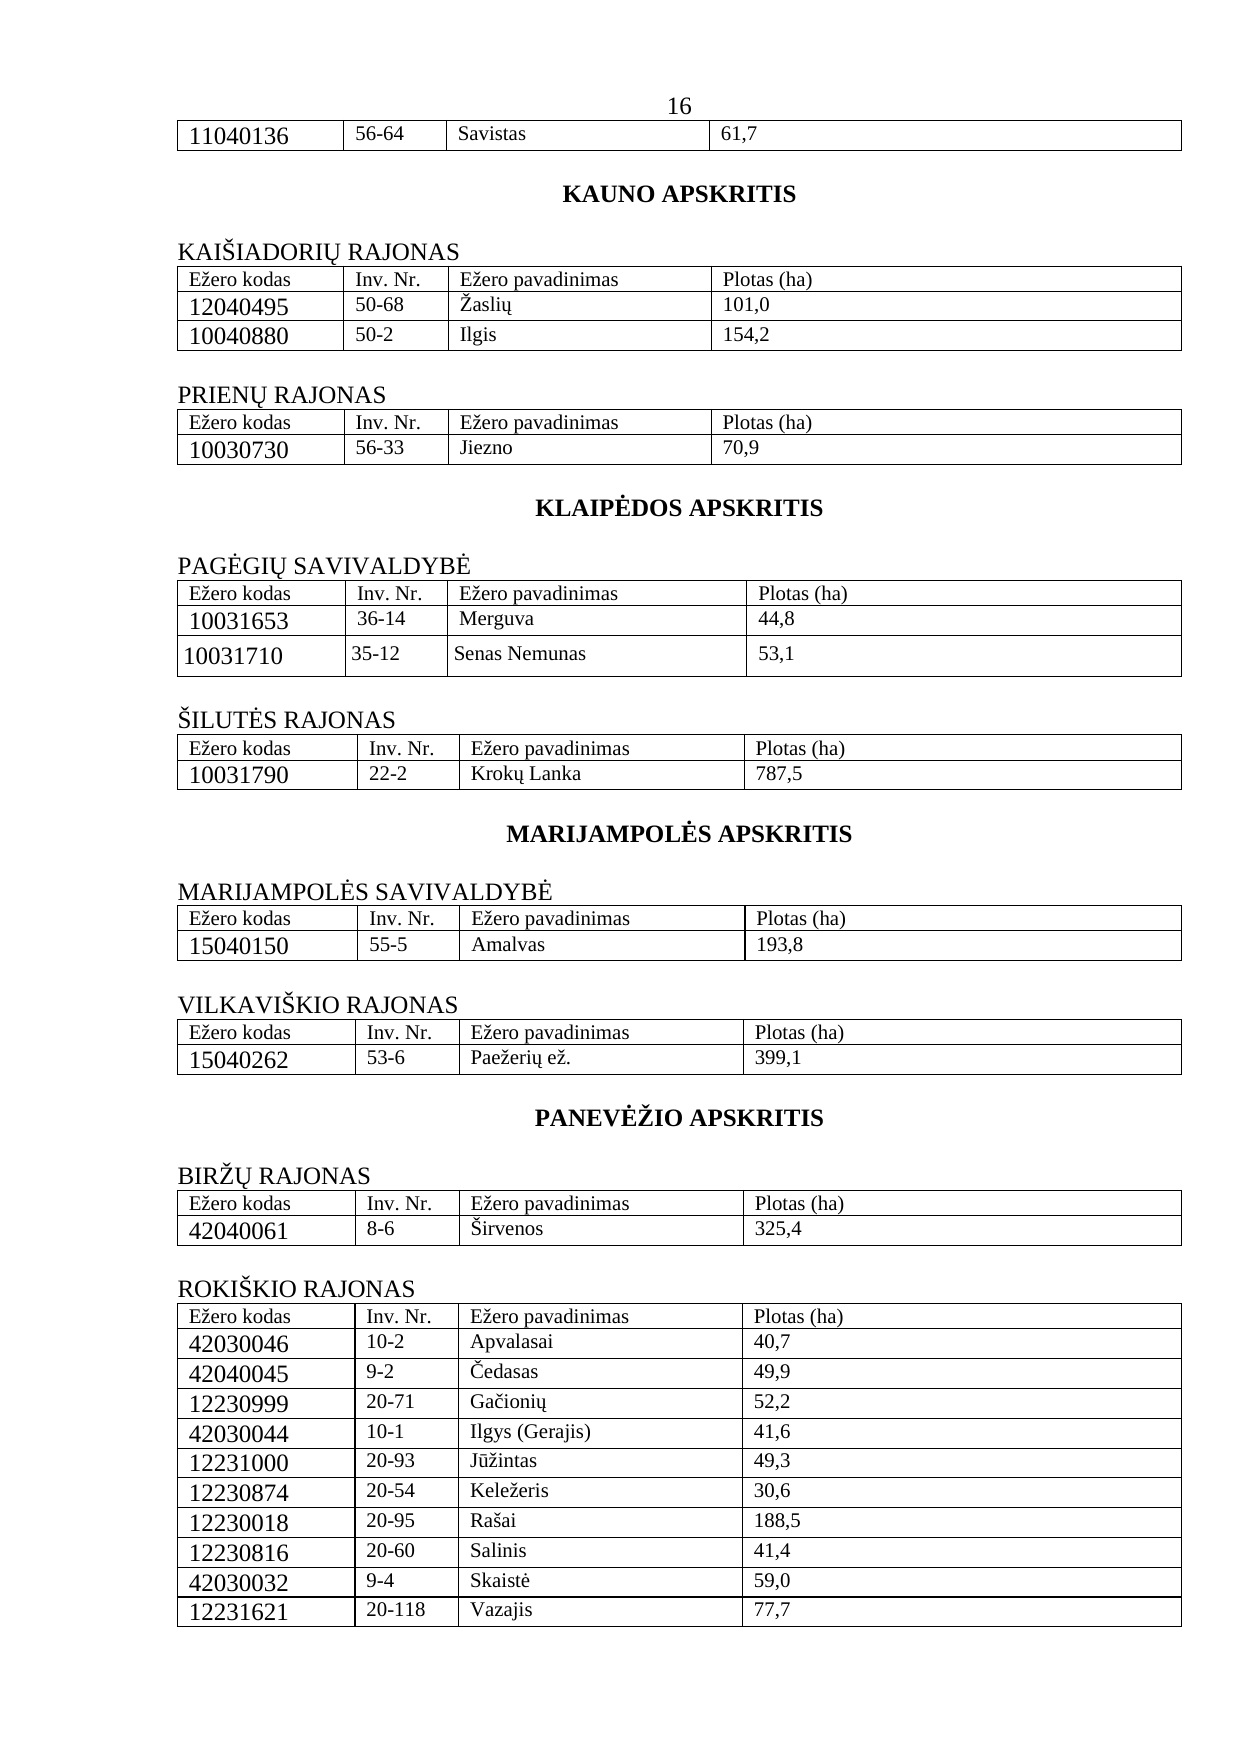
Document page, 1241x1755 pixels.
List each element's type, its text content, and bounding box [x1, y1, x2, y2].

table_header Plotas (ha) [747, 581, 1181, 605]
table_cell 10031710 [178, 636, 345, 676]
table_cell 50-68 [344, 292, 448, 320]
table_cell 52,2 [743, 1389, 1181, 1418]
table_cell Jiezno [449, 435, 711, 464]
table_header Ežero pavadinimas [460, 906, 744, 930]
table_cell 10031790 [178, 761, 357, 789]
table_cell 193,8 [746, 931, 1181, 960]
table_cell Skaistė [459, 1568, 742, 1596]
table_cell Merguva [448, 606, 746, 634]
table_cell Širvenos [460, 1216, 743, 1244]
table_cell 53,1 [747, 636, 1181, 676]
table_header Ežero pavadinimas [459, 1304, 742, 1328]
table_cell 22-2 [358, 761, 459, 789]
table_cell 59,0 [743, 1568, 1181, 1596]
text Kauno apskritis [177, 179, 1181, 208]
table_cell 42030044 [178, 1419, 354, 1447]
table_cell 42040061 [178, 1216, 355, 1244]
text MARIJAMPOLĖS SAVIVALDYBĖ [177, 877, 1181, 905]
table_header Inv. Nr. [356, 1020, 459, 1044]
table_header Ežero kodas [178, 267, 343, 291]
table_cell 49,3 [743, 1449, 1181, 1477]
table_header Ežero kodas [178, 735, 357, 759]
table_cell 42030032 [178, 1568, 354, 1596]
text Rokiškio rajonas [177, 1274, 1181, 1303]
table_cell 12230874 [178, 1478, 354, 1507]
table_cell 41,6 [743, 1419, 1181, 1447]
table_header Ežero kodas [178, 410, 344, 434]
table_header Plotas (ha) [745, 735, 1181, 759]
table_cell 50-2 [344, 321, 448, 350]
table_cell 41,4 [743, 1538, 1181, 1567]
table_cell 12231621 [178, 1598, 354, 1626]
table_cell 20-93 [356, 1449, 458, 1477]
table_cell 399,1 [744, 1045, 1181, 1074]
table_cell Senas Nemunas [448, 636, 746, 676]
text Klaipėdos apskritis [177, 493, 1181, 522]
table_header Plotas (ha) [712, 267, 1181, 291]
table_cell 12231000 [178, 1449, 354, 1477]
table_cell 10031653 [178, 606, 345, 634]
table_header Ežero kodas [178, 1304, 354, 1328]
table_cell 40,7 [743, 1329, 1181, 1358]
table_header Plotas (ha) [744, 1020, 1181, 1044]
table_cell 30,6 [743, 1478, 1181, 1507]
table_cell 12230999 [178, 1389, 354, 1418]
text PRIENų rajonas [177, 380, 1181, 409]
table_cell 11040136 [178, 121, 343, 149]
table_header Ežero kodas [178, 906, 357, 930]
table_header Inv. Nr. [346, 581, 447, 605]
table_cell 188,5 [743, 1508, 1181, 1537]
table_cell Ilgis [449, 321, 711, 350]
table_header Plotas (ha) [712, 410, 1181, 434]
table_cell Savistas [447, 121, 709, 149]
table_header Plotas (ha) [743, 1304, 1181, 1328]
table_cell Salinis [459, 1538, 742, 1567]
text PAGĖGIŲ SAVIVALDYBĖ [177, 551, 1181, 580]
table_header Ežero pavadinimas [449, 410, 711, 434]
table_cell 42030046 [178, 1329, 354, 1358]
table_header Ežero pavadinimas [460, 1191, 743, 1215]
table_cell 35-12 [346, 636, 447, 676]
table_cell 77,7 [743, 1598, 1181, 1626]
table_cell 55-5 [358, 931, 459, 960]
text Biržų rajonas [177, 1161, 1181, 1190]
table_cell Apvalasai [459, 1329, 742, 1358]
table_cell 15040150 [178, 931, 357, 960]
table_header Plotas (ha) [744, 1191, 1181, 1215]
table_cell Keležeris [459, 1478, 742, 1507]
table_cell Paežerių ež. [460, 1045, 743, 1074]
table_cell 10-1 [356, 1419, 458, 1447]
table_cell Gačionių [459, 1389, 742, 1418]
table_cell 20-71 [356, 1389, 458, 1418]
table_header Ežero pavadinimas [449, 267, 711, 291]
table_header Inv. Nr. [345, 410, 448, 434]
table_cell 10-2 [356, 1329, 458, 1358]
text Marijampolės apskritis [177, 819, 1181, 848]
table_cell 787,5 [745, 761, 1181, 789]
table_cell 49,9 [743, 1359, 1181, 1388]
table_header Inv. Nr. [356, 1191, 459, 1215]
table_cell 154,2 [712, 321, 1181, 350]
table_cell Krokų Lanka [460, 761, 744, 789]
table_header Ežero kodas [178, 1020, 355, 1044]
table_header Inv. Nr. [358, 735, 459, 759]
table_header Ežero pavadinimas [460, 735, 744, 759]
table_cell 15040262 [178, 1045, 355, 1074]
table_cell 56-33 [345, 435, 448, 464]
table_header Inv. Nr. [356, 1304, 458, 1328]
table_cell 61,7 [710, 121, 1181, 149]
table_cell 9-4 [356, 1568, 458, 1596]
text Šilutės rajonas [177, 706, 1181, 734]
table_header Inv. Nr. [358, 906, 459, 930]
table_cell Ilgys (Gerajis) [459, 1419, 742, 1447]
table_cell 70,9 [712, 435, 1181, 464]
table_cell Žaslių [449, 292, 711, 320]
text Vilkaviškio rajonas [177, 990, 1181, 1019]
table_header Ežero kodas [178, 581, 345, 605]
table_cell Jūžintas [459, 1449, 742, 1477]
table_cell Čedasas [459, 1359, 742, 1388]
table_cell 56-64 [344, 121, 446, 149]
table_cell 10040880 [178, 321, 343, 350]
table_header Ežero pavadinimas [448, 581, 746, 605]
table_cell 44,8 [747, 606, 1181, 634]
table_cell 12040495 [178, 292, 343, 320]
table_header Inv. Nr. [344, 267, 448, 291]
table_cell 20-95 [356, 1508, 458, 1537]
table_cell 8-6 [356, 1216, 459, 1244]
table_cell 42040045 [178, 1359, 354, 1388]
table_header Plotas (ha) [746, 906, 1181, 930]
text KAIŠIADORių rajonas [177, 237, 1181, 266]
table_cell 101,0 [712, 292, 1181, 320]
table_cell 20-60 [356, 1538, 458, 1567]
table_cell 36-14 [346, 606, 447, 634]
table_cell 12230018 [178, 1508, 354, 1537]
table_cell Vazajis [459, 1598, 742, 1626]
table_cell 20-54 [356, 1478, 458, 1507]
table_cell Amalvas [460, 931, 744, 960]
table_cell 9-2 [356, 1359, 458, 1388]
table_cell 10030730 [178, 435, 344, 464]
table_cell 325,4 [744, 1216, 1181, 1244]
table_header Ežero pavadinimas [460, 1020, 743, 1044]
table_cell Rašai [459, 1508, 742, 1537]
table_header Ežero kodas [178, 1191, 355, 1215]
table_cell 20-118 [356, 1598, 458, 1626]
table_cell 12230816 [178, 1538, 354, 1567]
table_cell 53-6 [356, 1045, 459, 1074]
text Panevėžio apskritis [177, 1103, 1181, 1132]
